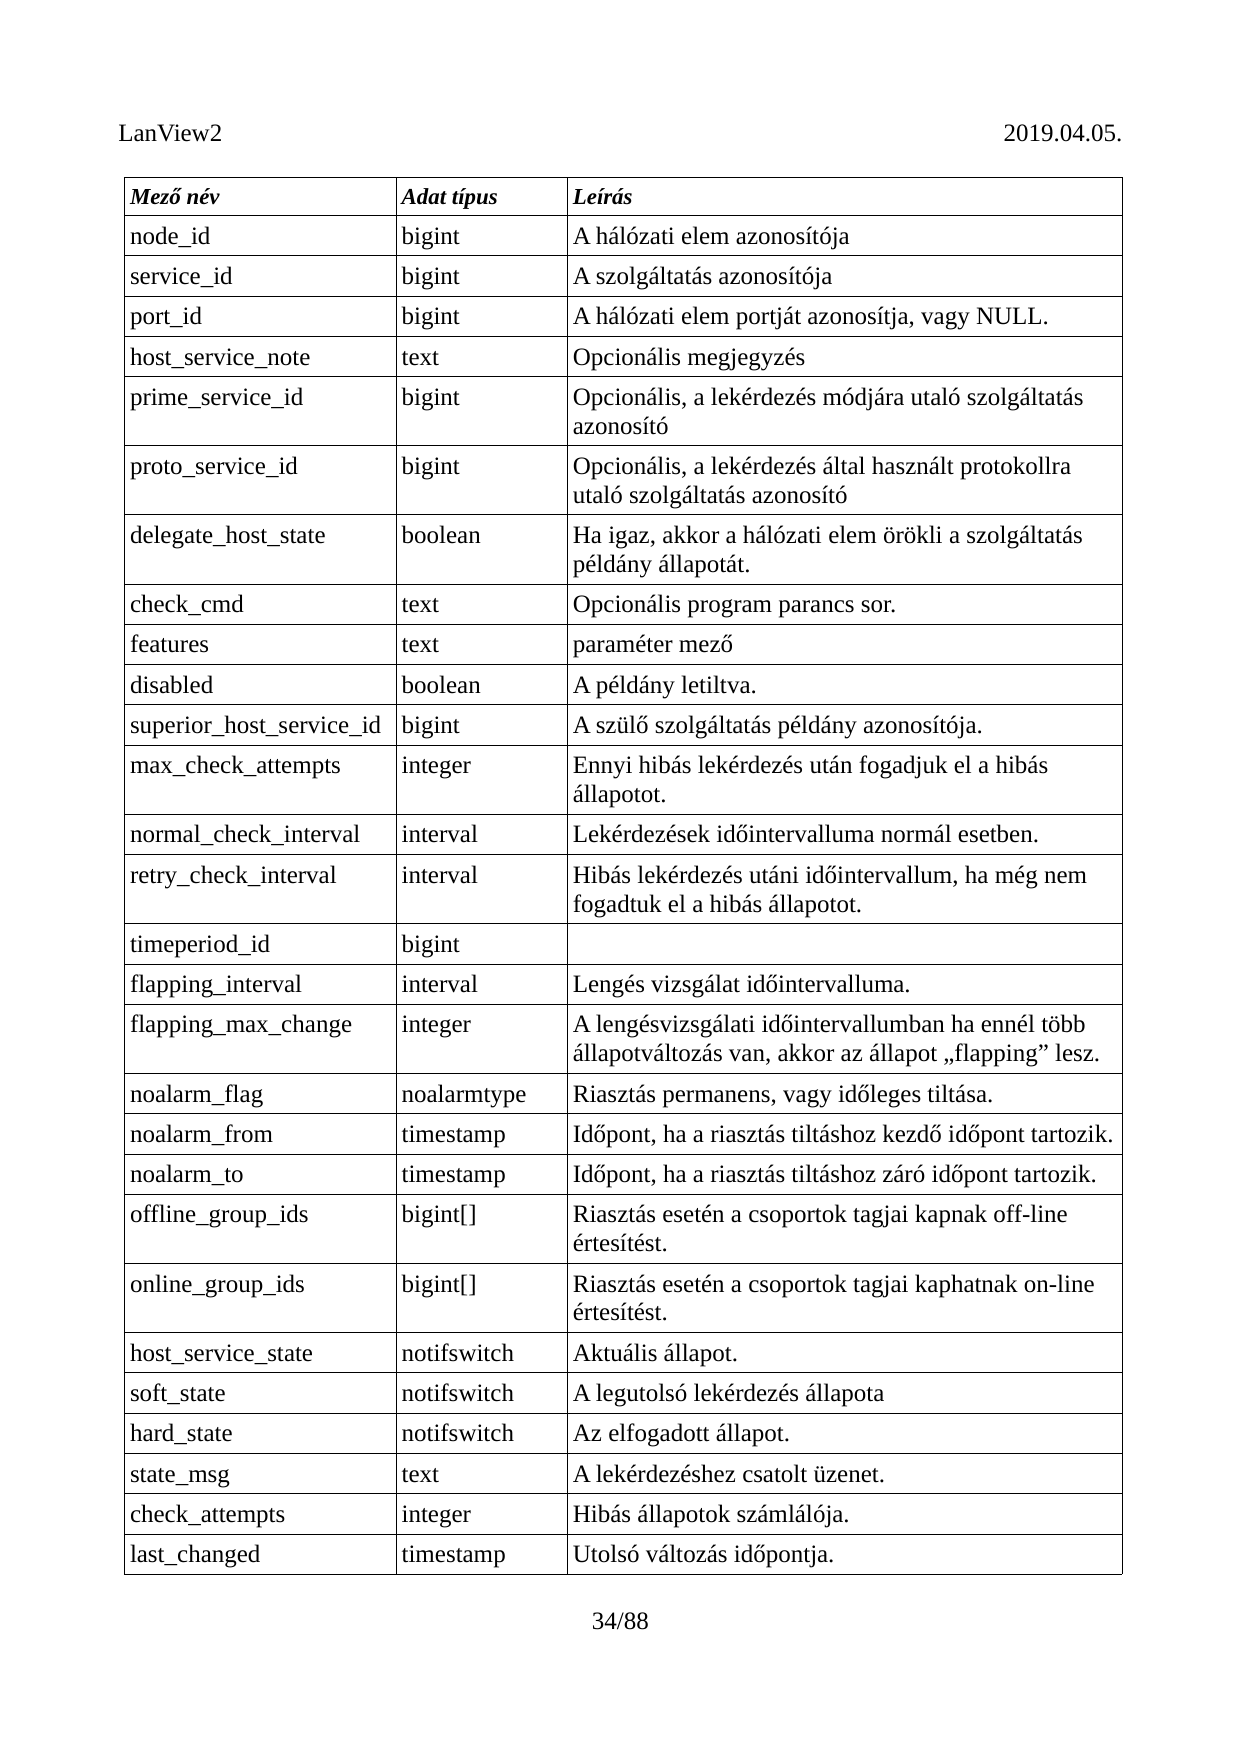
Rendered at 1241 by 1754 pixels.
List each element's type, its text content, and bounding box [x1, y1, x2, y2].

table_cell noalarm_from [125, 1114, 396, 1153]
table_cell A lengésvizsgálati időintervallumban ha ennél több állapotváltozás van, akkor az állapot „flapping” lesz. [568, 1005, 1122, 1073]
table_cell host_service_note [125, 337, 396, 376]
table_cell noalarm_flag [125, 1074, 396, 1113]
table_cell bigint[] [397, 1195, 567, 1263]
table_header Mező név [125, 178, 396, 215]
table_cell Hibás lekérdezés utáni időintervallum, ha még nem fogadtuk el a hibás állapotot. [568, 855, 1122, 923]
table_cell normal_check_interval [125, 815, 396, 854]
table_cell integer [397, 746, 567, 814]
table_cell bigint [397, 705, 567, 745]
table_cell Riasztás permanens, vagy időleges tiltása. [568, 1074, 1122, 1113]
table_cell Opcionális, a lekérdezés által használt protokollra utaló szolgáltatás azonosító [568, 446, 1122, 514]
table_cell text [397, 585, 567, 624]
table_cell service_id [125, 256, 396, 296]
table_cell bigint [397, 256, 567, 296]
table_header Leírás [568, 178, 1122, 215]
table_cell Az elfogadott állapot. [568, 1414, 1122, 1453]
table_cell Hibás állapotok számlálója. [568, 1494, 1122, 1533]
table_cell check_attempts [125, 1494, 396, 1533]
table_cell host_service_state [125, 1333, 396, 1372]
table_cell Riasztás esetén a csoportok tagjai kapnak off-line értesítést. [568, 1195, 1122, 1263]
table_cell node_id [125, 216, 396, 255]
table_cell Riasztás esetén a csoportok tagjai kaphatnak on-line értesítést. [568, 1264, 1122, 1332]
table_cell Opcionális megjegyzés [568, 337, 1122, 376]
table_cell interval [397, 965, 567, 1004]
table_cell noalarmtype [397, 1074, 567, 1113]
table_cell notifswitch [397, 1414, 567, 1453]
table_cell features [125, 625, 396, 664]
table_cell superior_host_service_id [125, 705, 396, 745]
table_cell bigint [397, 297, 567, 336]
table_cell retry_check_interval [125, 855, 396, 923]
table_cell Utolsó változás időpontja. [568, 1535, 1122, 1574]
table_cell state_msg [125, 1454, 396, 1493]
table_cell noalarm_to [125, 1155, 396, 1194]
table_cell Időpont, ha a riasztás tiltáshoz záró időpont tartozik. [568, 1155, 1122, 1194]
table_cell notifswitch [397, 1333, 567, 1372]
table_cell bigint [397, 377, 567, 445]
table_cell timestamp [397, 1114, 567, 1153]
table_cell flapping_interval [125, 965, 396, 1004]
table_cell check_cmd [125, 585, 396, 624]
table_cell timestamp [397, 1535, 567, 1574]
table_cell bigint [397, 216, 567, 255]
table_header Adat típus [397, 178, 567, 215]
table_cell Időpont, ha a riasztás tiltáshoz kezdő időpont tartozik. [568, 1114, 1122, 1153]
table_cell delegate_host_state [125, 515, 396, 583]
table_cell Opcionális program parancs sor. [568, 585, 1122, 624]
table_cell A szülő szolgáltatás példány azonosítója. [568, 705, 1122, 745]
table_cell port_id [125, 297, 396, 336]
table_cell A lekérdezéshez csatolt üzenet. [568, 1454, 1122, 1493]
table_cell timeperiod_id [125, 924, 396, 963]
table_cell timestamp [397, 1155, 567, 1194]
table_cell A szolgáltatás azonosítója [568, 256, 1122, 296]
table_cell text [397, 625, 567, 664]
table_cell proto_service_id [125, 446, 396, 514]
table_cell Ha igaz, akkor a hálózati elem örökli a szolgáltatás példány állapotát. [568, 515, 1122, 583]
table_cell bigint [397, 924, 567, 963]
table_cell last_changed [125, 1535, 396, 1574]
table_cell Lekérdezések időintervalluma normál esetben. [568, 815, 1122, 854]
table_cell A hálózati elem portját azonosítja, vagy NULL. [568, 297, 1122, 336]
table_cell Lengés vizsgálat időintervalluma. [568, 965, 1122, 1004]
table_cell online_group_ids [125, 1264, 396, 1332]
table_cell interval [397, 855, 567, 923]
table_cell Ennyi hibás lekérdezés után fogadjuk el a hibás állapotot. [568, 746, 1122, 814]
table_cell bigint[] [397, 1264, 567, 1332]
table_cell interval [397, 815, 567, 854]
table_cell max_check_attempts [125, 746, 396, 814]
table_cell boolean [397, 515, 567, 583]
table_cell disabled [125, 665, 396, 704]
table_cell [568, 924, 1122, 963]
table_cell text [397, 1454, 567, 1493]
table_cell text [397, 337, 567, 376]
table_cell A példány letiltva. [568, 665, 1122, 704]
table_cell prime_service_id [125, 377, 396, 445]
table_cell paraméter mező [568, 625, 1122, 664]
table_cell Opcionális, a lekérdezés módjára utaló szolgáltatás azonosító [568, 377, 1122, 445]
table_cell bigint [397, 446, 567, 514]
table_cell boolean [397, 665, 567, 704]
table_cell hard_state [125, 1414, 396, 1453]
table_cell integer [397, 1005, 567, 1073]
table_cell A hálózati elem azonosítója [568, 216, 1122, 255]
table_cell offline_group_ids [125, 1195, 396, 1263]
table_cell notifswitch [397, 1373, 567, 1412]
table_cell Aktuális állapot. [568, 1333, 1122, 1372]
table_cell soft_state [125, 1373, 396, 1412]
table_cell flapping_max_change [125, 1005, 396, 1073]
table_cell integer [397, 1494, 567, 1533]
table_cell A legutolsó lekérdezés állapota [568, 1373, 1122, 1412]
